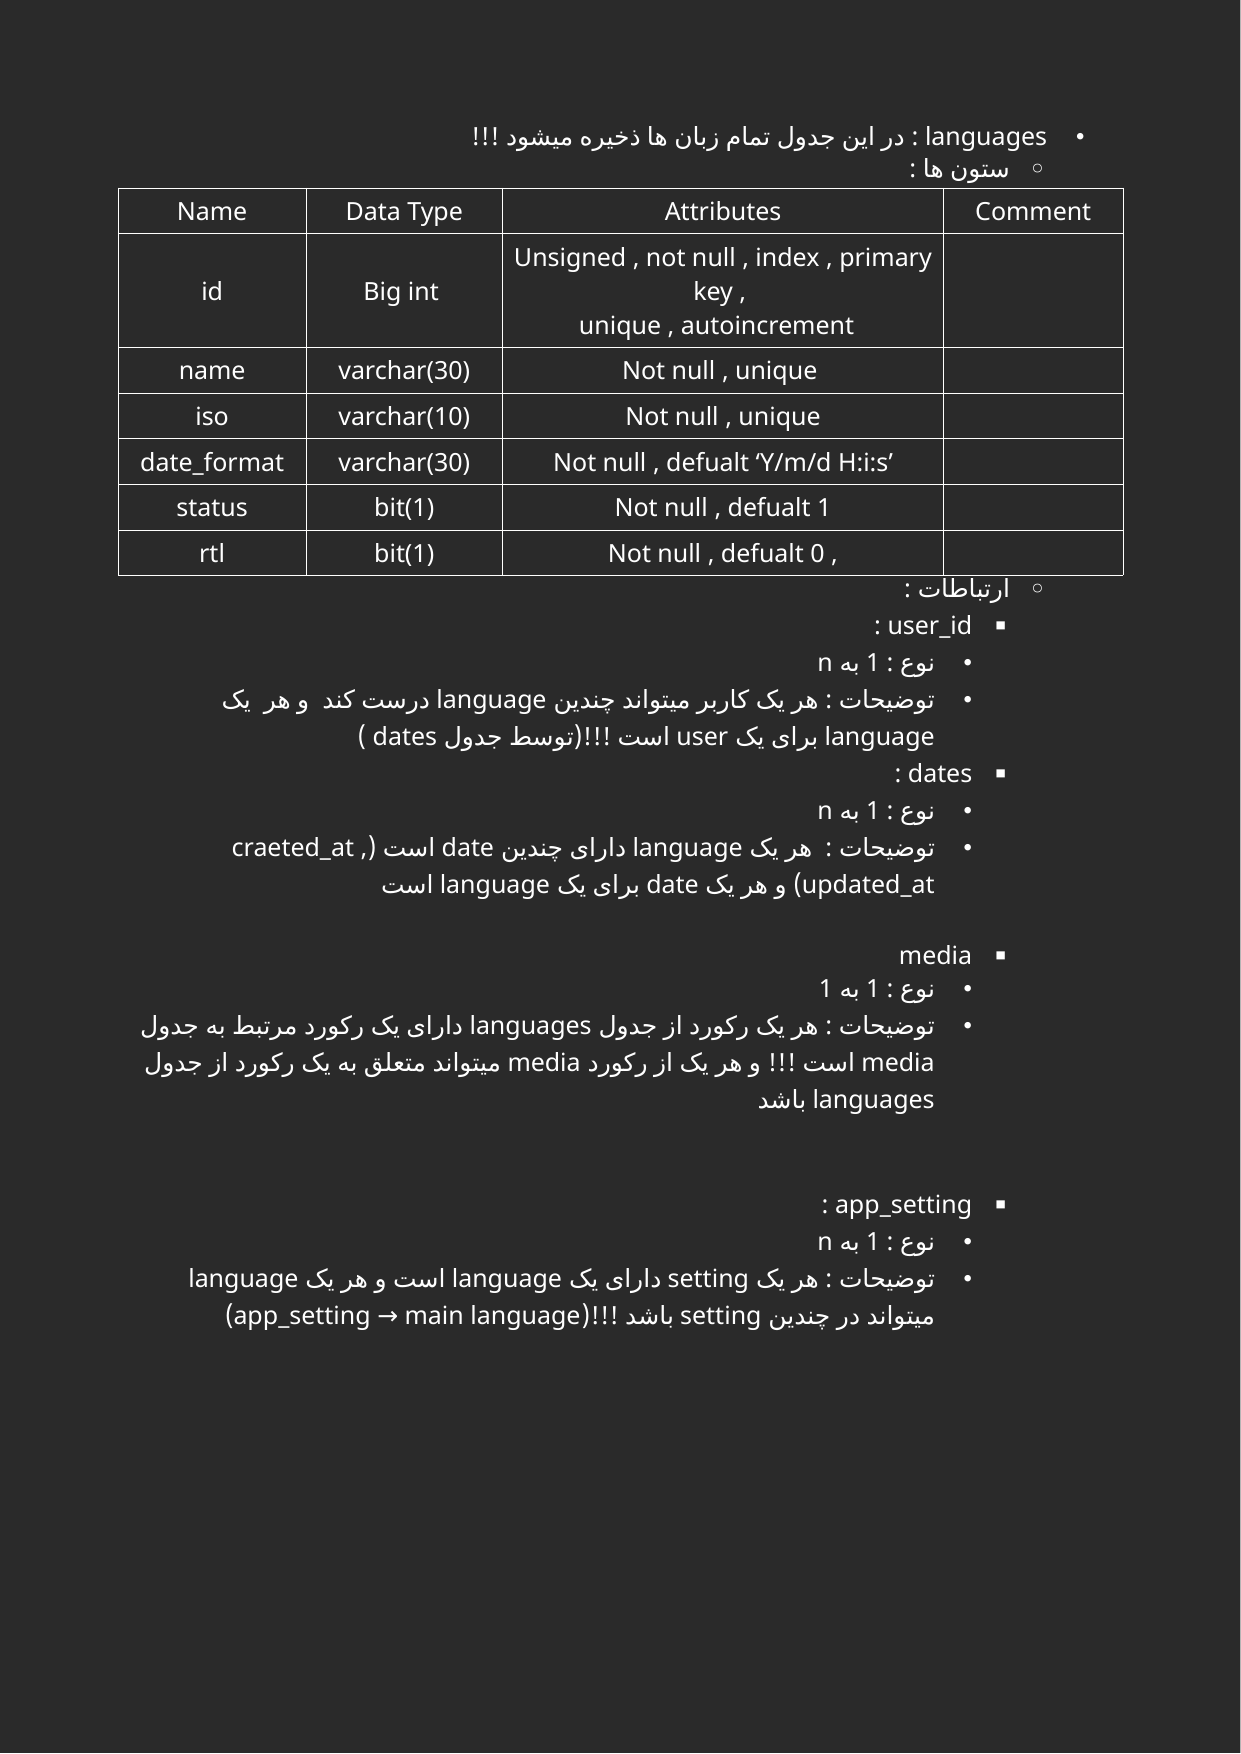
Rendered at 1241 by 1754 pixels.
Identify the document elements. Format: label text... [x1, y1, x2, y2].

table_cell Big int [307, 234, 502, 347]
list توضیحات : هر یک رکورد از جدول languages دارای یک رکورد مرتبط به جدول media است !!! و هر یک از رکورد media میتواند متعلق به یک رکورد از جدول languages باشد [118, 1007, 972, 1118]
table_cell [944, 439, 1123, 484]
table_cell Not null , unique [503, 348, 943, 393]
table_cell bit(1) [307, 531, 502, 575]
list dates : [118, 756, 1010, 793]
table_cell rtl [119, 531, 306, 575]
list app_setting : [118, 1186, 1010, 1223]
list ستون ها :‌ [118, 155, 1047, 188]
table_cell [944, 348, 1123, 393]
table_cell [944, 394, 1123, 438]
table_cell status [119, 485, 306, 529]
table_header Attributes [503, 189, 943, 233]
table_header Comment [944, 189, 1123, 233]
table_cell varchar(30) [307, 348, 502, 393]
table_cell [944, 234, 1123, 347]
list توضیحات : هر یک language دارای چندین date است (craeted_at , updated_at) و هر یک date برای یک language است [118, 830, 972, 904]
table_cell varchar(30) [307, 439, 502, 484]
table_cell Not null , defualt 1 [503, 485, 943, 529]
list languages : در این جدول تمام زبان ها ذخیره میشود !!! [118, 118, 1085, 155]
list نوع :‌ 1 به n [118, 645, 972, 682]
list media [118, 938, 1010, 975]
list user_id : [118, 608, 1010, 645]
table_cell bit(1) [307, 485, 502, 529]
list نوع : 1 به n [118, 1223, 972, 1260]
table_cell Not null , defualt 0 , [503, 531, 943, 575]
list ارتباطات :‌ [118, 576, 1047, 608]
table_cell [944, 531, 1123, 575]
table_cell [944, 485, 1123, 529]
table_cell Unsigned , not null , index , primary key , unique , autoincrement [503, 234, 943, 347]
table_header Data Type [307, 189, 502, 233]
list نوع :‌ 1 به n [118, 793, 972, 830]
table_cell id [119, 234, 306, 347]
table_cell varchar(10) [307, 394, 502, 438]
table_cell date_format [119, 439, 306, 484]
table_header Name [119, 189, 306, 233]
table_cell name [119, 348, 306, 393]
list نوع : 1 به 1 [118, 975, 972, 1007]
table_cell Not null , defualt ‘Y/m/d H:i:s’ [503, 439, 943, 484]
table_cell Not null , unique [503, 394, 943, 438]
list توضیحات : هر یک setting دارای یک language است و هر یک language میتواند در چندین setting باشد !!!(app_setting → main language) [118, 1260, 972, 1334]
table_cell iso [119, 394, 306, 438]
list توضیحات :‌ هر یک کاربر میتواند چندین language درست کند و هر یک language برای یک user است !!!(توسط جدول dates ) [118, 682, 972, 756]
